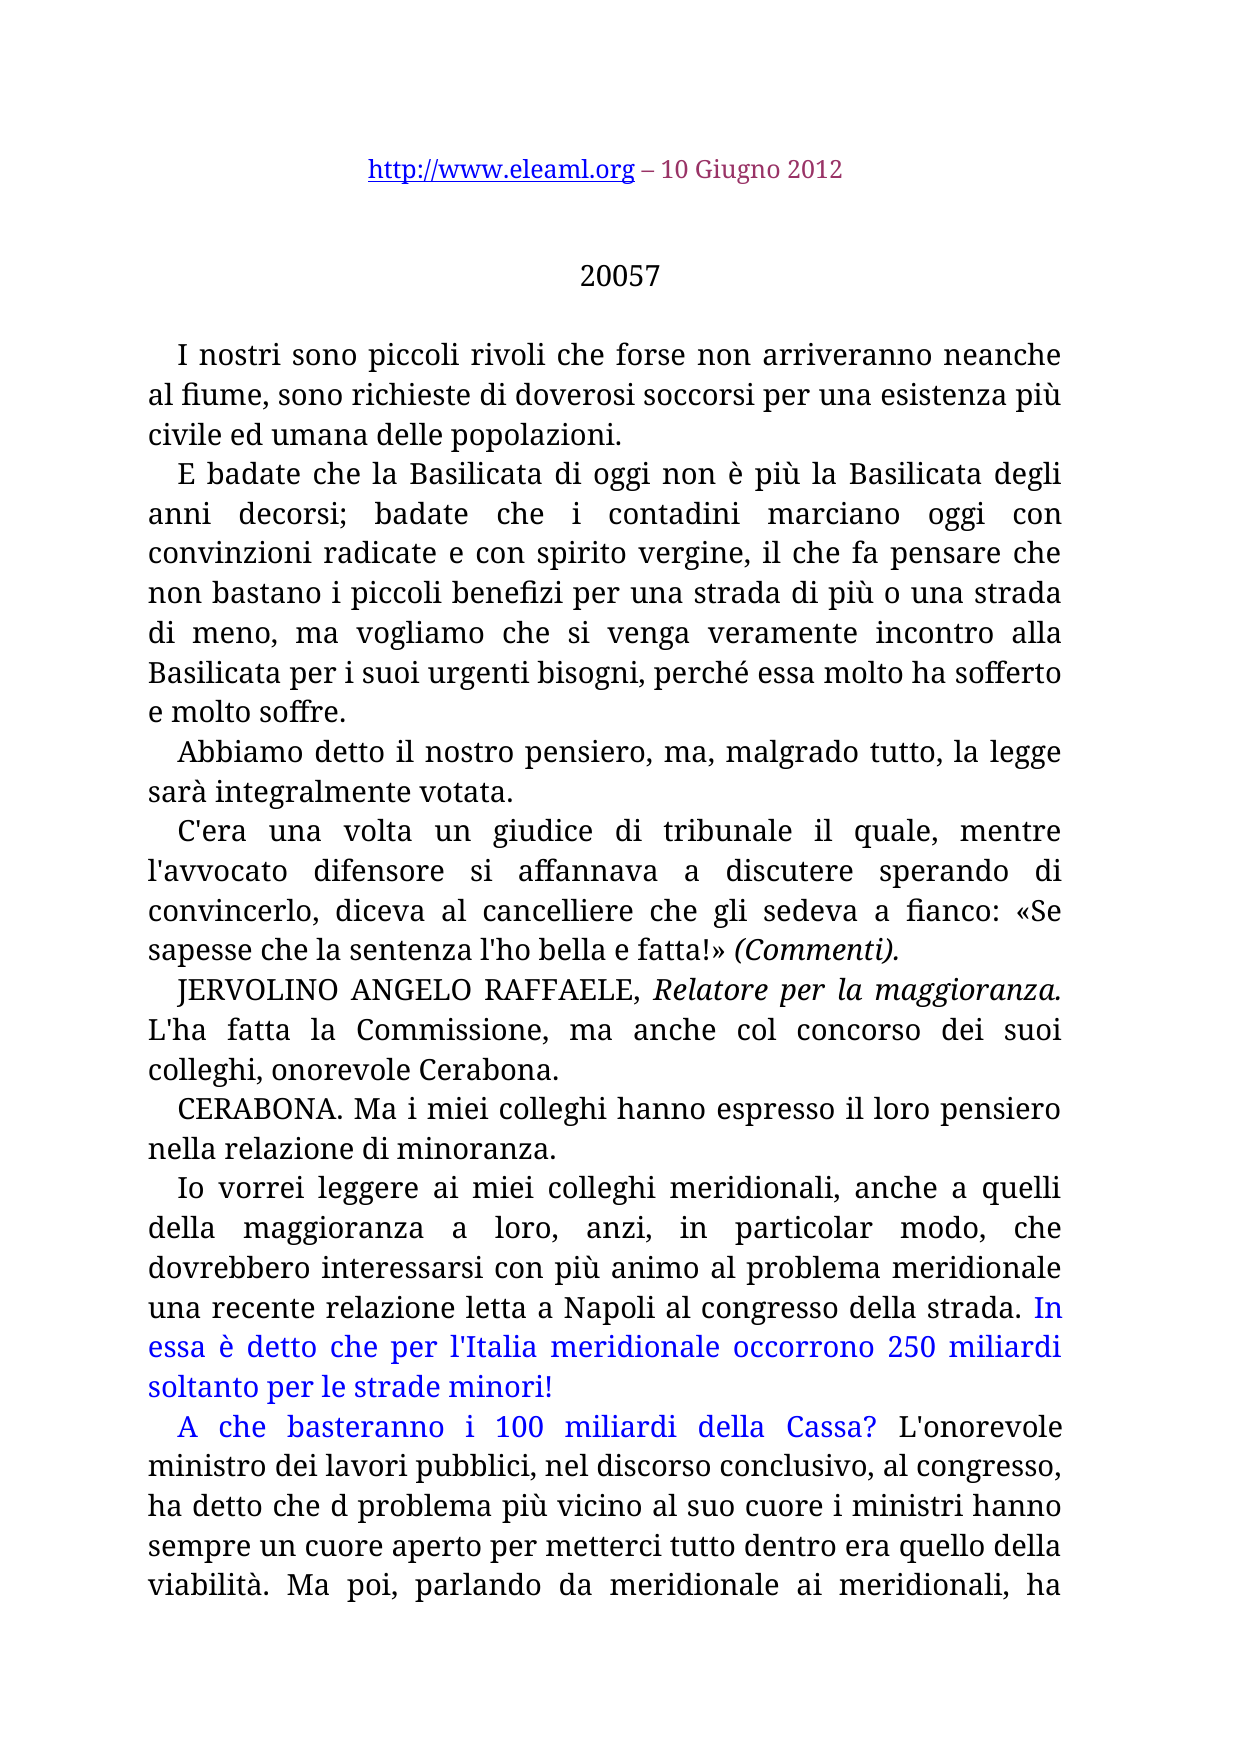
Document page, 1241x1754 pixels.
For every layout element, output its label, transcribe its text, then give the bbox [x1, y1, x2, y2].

text JERVOLINO ANGELO RAFFAELE, Relatore per la maggioranza. L'ha fatta la Commissione, ma anche col concorso dei suoi colleghi, onorevole Cerabona. [148, 969, 1063, 1088]
text I nostri sono piccoli rivoli che forse non arriveranno neanche al fiume, sono richieste di doverosi soccorsi per una esistenza più civile ed umana delle popolazioni. [148, 334, 1063, 453]
text Abbiamo detto il nostro pensiero, ma, malgrado tutto, la legge sarà integralmente votata. [148, 731, 1063, 811]
text C'era una volta un giudice di tribunale il quale, mentre l'avvocato difensore si affannava a discutere sperando di convincerlo, diceva al cancelliere che gli sedeva a fianco: «Se sapesse che la sentenza l'ho bella e fatta!» (Commenti). [148, 811, 1063, 969]
text CERABONA. Ma i miei colleghi hanno espresso il loro pensiero nella relazione di minoranza. [148, 1088, 1063, 1168]
text Io vorrei leggere ai miei colleghi meridionali, anche a quelli della maggioranza a loro, anzi, in particolar modo, che dovrebbero interessarsi con più animo al problema meridionale una recente relazione letta a Napoli al congresso della strada. In essa è detto che per l'Italia meridionale occorrono 250 miliardi soltanto per le strade minori! [148, 1168, 1063, 1406]
text E badate che la Basilicata di oggi non è più la Basilicata degli anni decorsi; badate che i contadini marciano oggi con convinzioni radicate e con spirito vergine, il che fa pensare che non bastano i piccoli benefizi per una strada di più o una strada di meno, ma vogliamo che si venga veramente incontro alla Basilicata per i suoi urgenti bisogni, perché essa molto ha sofferto e molto soffre. [148, 453, 1063, 731]
text 20057 [148, 255, 1063, 295]
text A che basteranno i 100 miliardi della Cassa? L'onorevole ministro dei lavori pubblici, nel discorso conclusivo, al congresso, ha detto che d problema più vicino al suo cuore i ministri hanno sempre un cuore aperto per metterci tutto dentro era quello della viabilità. Ma poi, parlando da meridionale ai meridionali, ha [148, 1406, 1063, 1604]
